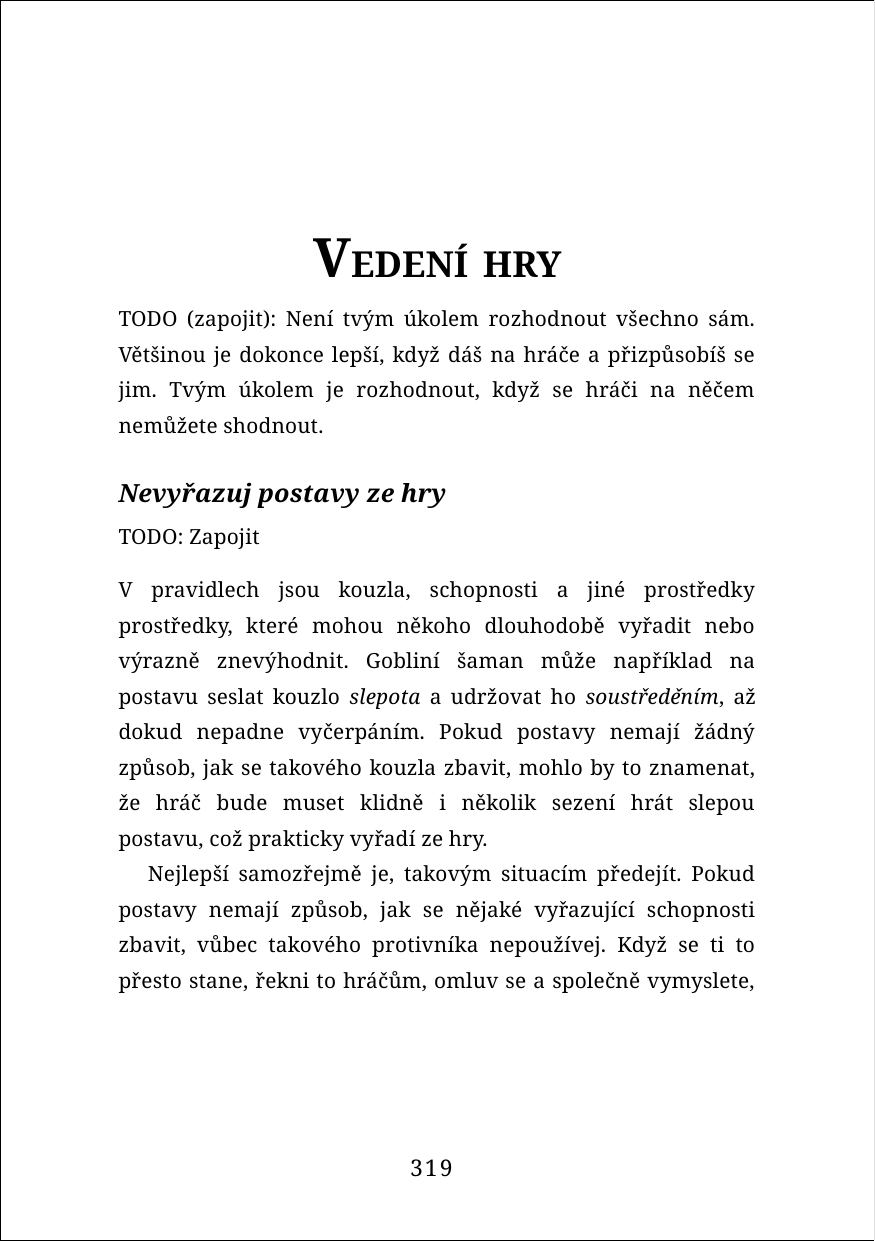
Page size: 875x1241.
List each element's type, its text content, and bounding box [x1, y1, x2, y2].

subtitle Vedení hry [118, 219, 756, 293]
text TODO: Zapojit [118, 522, 756, 550]
text V pravidlech jsou kouzla, schopnosti a jiné prostředky prostředky, které mohou někoho dlouhodobě vyřadit nebo výrazně znevýhodnit. Gobliní šaman může například na postavu seslat kouzlo slepota a udržovat ho soustředěním, až dokud nepadne vyčerpáním. Pokud postavy nemají žádný způsob, jak se takového kouzla zbavit, mohlo by to znamenat, že hráč bude muset klidně i několik sezení hrát slepou postavu, což prakticky vyřadí ze hry. Nejlepší samozřejmě je, takovým situacím předejít. Pokud postavy nemají způsob, jak se nějaké vyřazující schopnosti zbavit, vůbec takového protivníka nepoužívej. Když se ti to přesto stane, řekni to hráčům, omluv se a společně vymyslete, [118, 575, 756, 994]
text TODO (zapojit): Není tvým úkolem rozhodnout všechno sám. Většinou je dokonce lepší, když dáš na hráče a přizpůsobíš se jim. Tvým úkolem je rozhodnout, když se hráči na něčem nemůžete shodnout. [118, 304, 756, 439]
subtitle Nevyřazuj postavy ze hry [118, 476, 756, 510]
